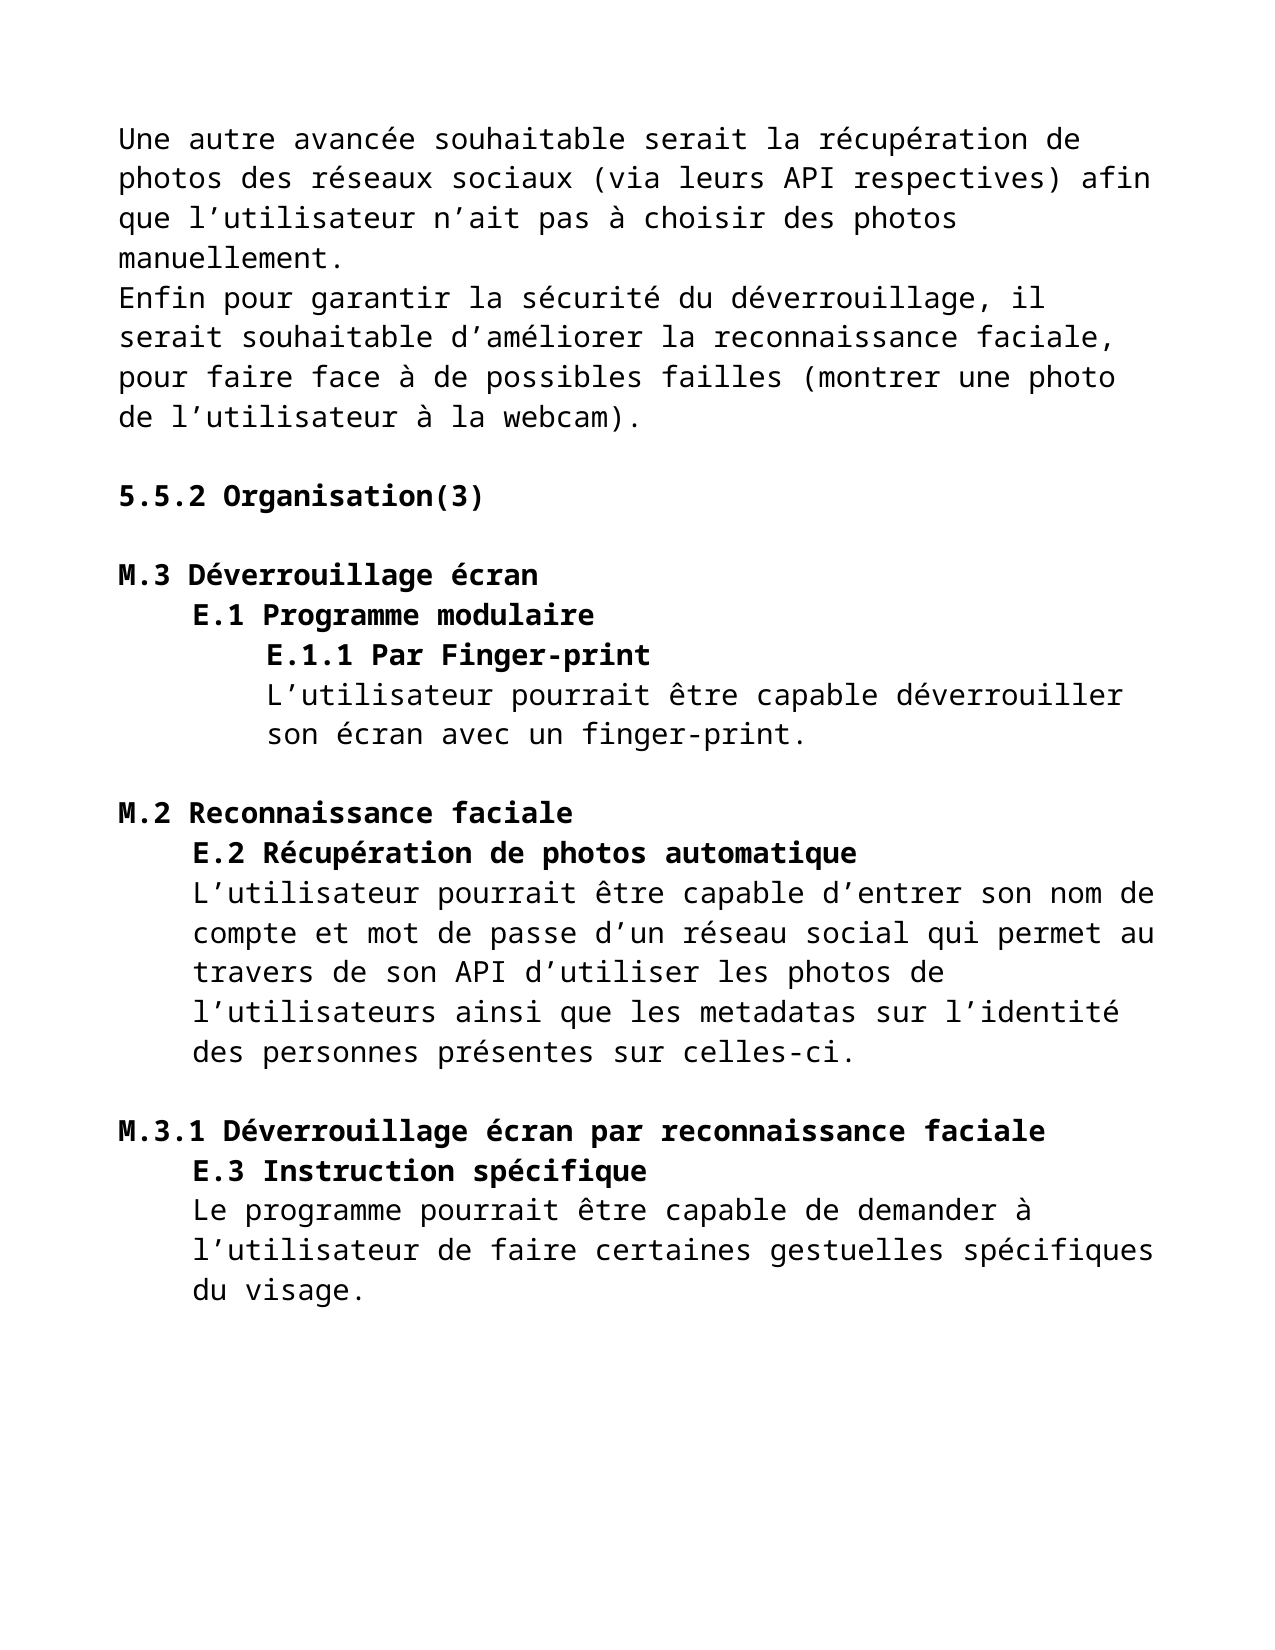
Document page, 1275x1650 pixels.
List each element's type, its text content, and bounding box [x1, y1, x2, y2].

text L’utilisateur pourrait être capable d’entrer son nom de compte et mot de passe d’un réseau social qui permet au travers de son API d’utiliser les photos de l’utilisateurs ainsi que les metadatas sur l’identité des personnes présentes sur celles-ci. [118, 872, 1157, 1110]
text E.3 Instruction spécifique [118, 1150, 1157, 1190]
text M.3 Déverrouillage écran [118, 555, 1157, 594]
text 5.5.2 Organisation(3) [118, 475, 1157, 515]
text E.1 Programme modulaire E.1.1 Par Finger-print [118, 594, 1157, 674]
text L’utilisateur pourrait être capable déverrouiller son écran avec un finger-print. [118, 674, 1157, 753]
text M.3.1 Déverrouillage écran par reconnaissance faciale [118, 1110, 1157, 1150]
text E.2 Récupération de photos automatique [118, 832, 1157, 872]
text Une autre avancée souhaitable serait la récupération de photos des réseaux sociaux (via leurs API respectives) afin que l’utilisateur n’ait pas à choisir des photos manuellement. [118, 118, 1157, 277]
text Le programme pourrait être capable de demander à l’utilisateur de faire certaines gestuelles spécifiques du visage. [118, 1190, 1157, 1309]
text M.2 Reconnaissance faciale [118, 793, 1157, 832]
text Enfin pour garantir la sécurité du déverrouillage, il serait souhaitable d’améliorer la reconnaissance faciale, pour faire face à de possibles failles (montrer une photo de l’utilisateur à la webcam). [118, 277, 1157, 436]
